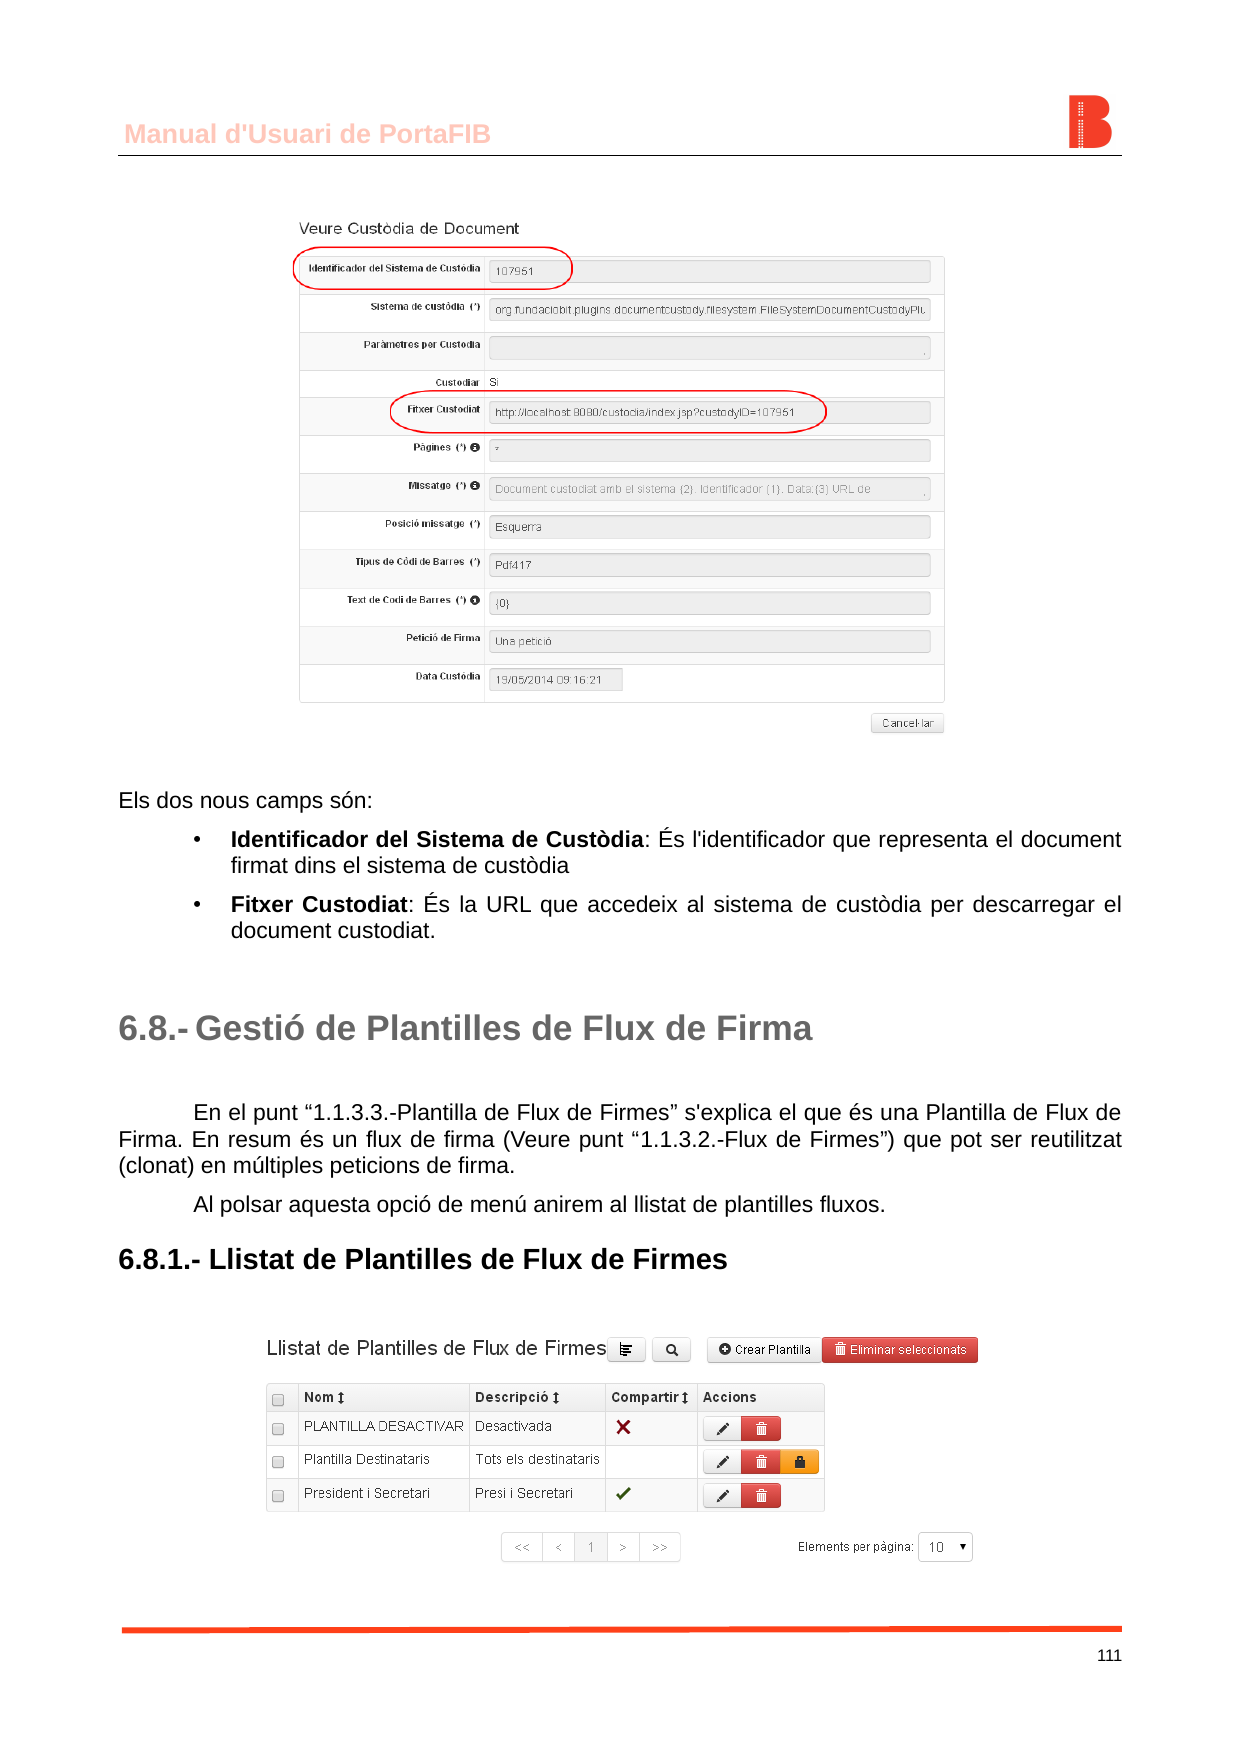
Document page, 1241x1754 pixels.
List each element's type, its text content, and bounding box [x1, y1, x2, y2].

subtitle Gestió de Plantilles de Flux de Firma [118, 1007, 1122, 1048]
text En el punt “1.1.3.3.-Plantilla de Flux de Firmes” s'explica el que és una Plantilla de Flux de Firma. En resum és un flux de firma (Veure punt “1.1.3.2.-Flux de Firmes”) que pot ser reutilitzat (clonat) en múltiples peticions de firma. [118, 1099, 1122, 1178]
list Fitxer Custodiat: És la URL que accedeix al sistema de custòdia per descarregar el document custodiat. [193, 891, 1122, 943]
text Els dos nous camps són: [118, 787, 1122, 813]
list Identificador del Sistema de Custòdia: És l'identificador que representa el document firmat dins el sistema de custòdia [193, 826, 1122, 878]
subtitle Llistat de Plantilles de Flux de Firmes [118, 1242, 1122, 1276]
picture [259, 1327, 981, 1573]
picture [1063, 94, 1117, 150]
text Al polsar aquesta opció de menú anirem al llistat de plantilles fluxos. [118, 1191, 1122, 1217]
picture [292, 215, 948, 736]
